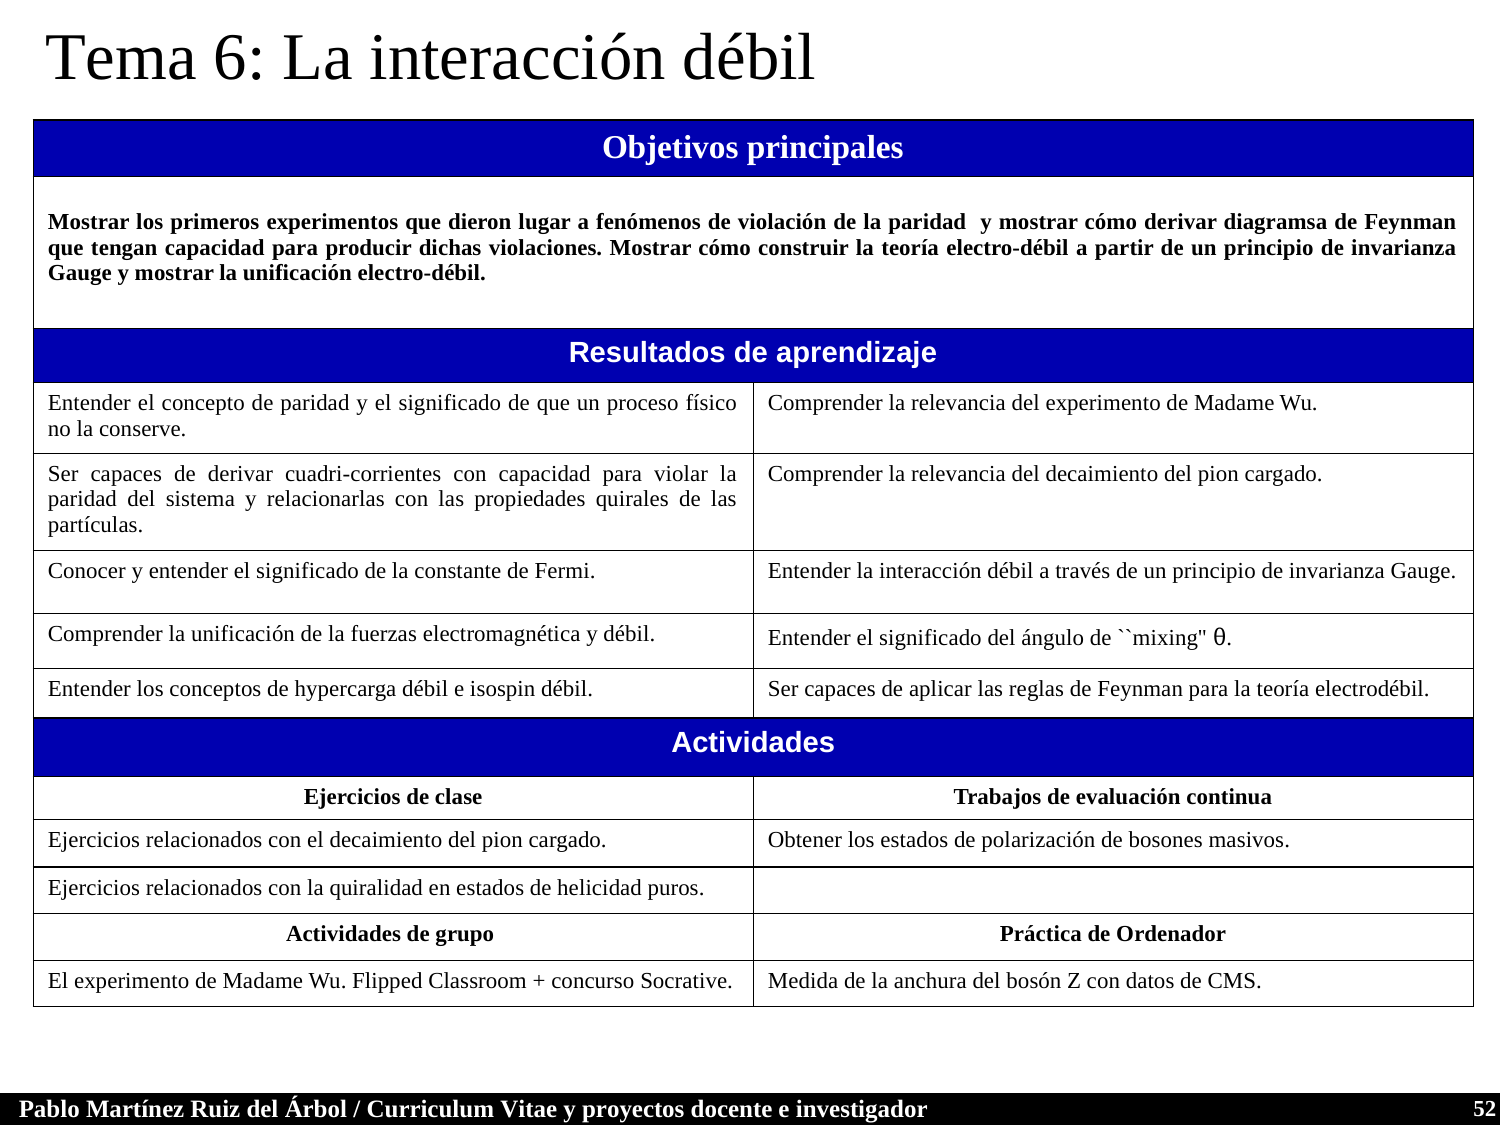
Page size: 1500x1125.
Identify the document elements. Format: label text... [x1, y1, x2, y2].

table_cell Comprender la relevancia del experimento de Madame Wu. [754, 383, 1473, 453]
table_cell [754, 868, 1473, 913]
table_cell Ejercicios de clase [34, 777, 753, 819]
table_cell Entender el significado del ángulo de ``mixing'' θ. [754, 614, 1473, 668]
table_cell Comprender la relevancia del decaimiento del pion cargado. [754, 454, 1473, 550]
table_cell Ser capaces de aplicar las reglas de Feynman para la teoría electrodébil. [754, 669, 1473, 717]
table_cell Resultados de aprendizaje [34, 329, 1473, 382]
table_cell Ejercicios relacionados con la quiralidad en estados de helicidad puros. [34, 868, 753, 913]
table_cell Comprender la unificación de la fuerzas electromagnética y débil. [34, 614, 753, 668]
table_cell Ejercicios relacionados con el decaimiento del pion cargado. [34, 820, 753, 866]
table_cell Conocer y entender el significado de la constante de Fermi. [34, 551, 753, 613]
table_cell El experimento de Madame Wu. Flipped Classroom + concurso Socrative. [34, 961, 753, 1006]
table_cell Entender el concepto de paridad y el significado de que un proceso físico no la conserve. [34, 383, 753, 453]
table_cell Entender los conceptos de hypercarga débil e isospin débil. [34, 669, 753, 717]
table_cell Mostrar los primeros experimentos que dieron lugar a fenómenos de violación de la paridad y mostrar cómo derivar diagramsa de Feynman que tengan capacidad para producir dichas violaciones. Mostrar cómo construir la teoría electro-débil a partir de un principio de invarianza Gauge y mostrar la unificación electro-débil. [34, 177, 1473, 328]
table_cell Actividades [34, 719, 1473, 776]
table_cell Actividades de grupo [34, 914, 753, 960]
table_cell Trabajos de evaluación continua [754, 777, 1473, 819]
table_cell Práctica de Ordenador [754, 914, 1473, 960]
table_cell Obtener los estados de polarización de bosones masivos. [754, 820, 1473, 866]
table_cell Entender la interacción débil a través de un principio de invarianza Gauge. [754, 551, 1473, 613]
text_box Tema 6: La interacción débil [0, 3, 871, 111]
table_header Objetivos principales [34, 121, 1473, 176]
table_cell Medida de la anchura del bosón Z con datos de CMS. [754, 961, 1473, 1006]
table_cell Ser capaces de derivar cuadri-corrientes con capacidad para violar la paridad del sistema y relacionarlas con las propiedades quirales de las partículas. [34, 454, 753, 550]
